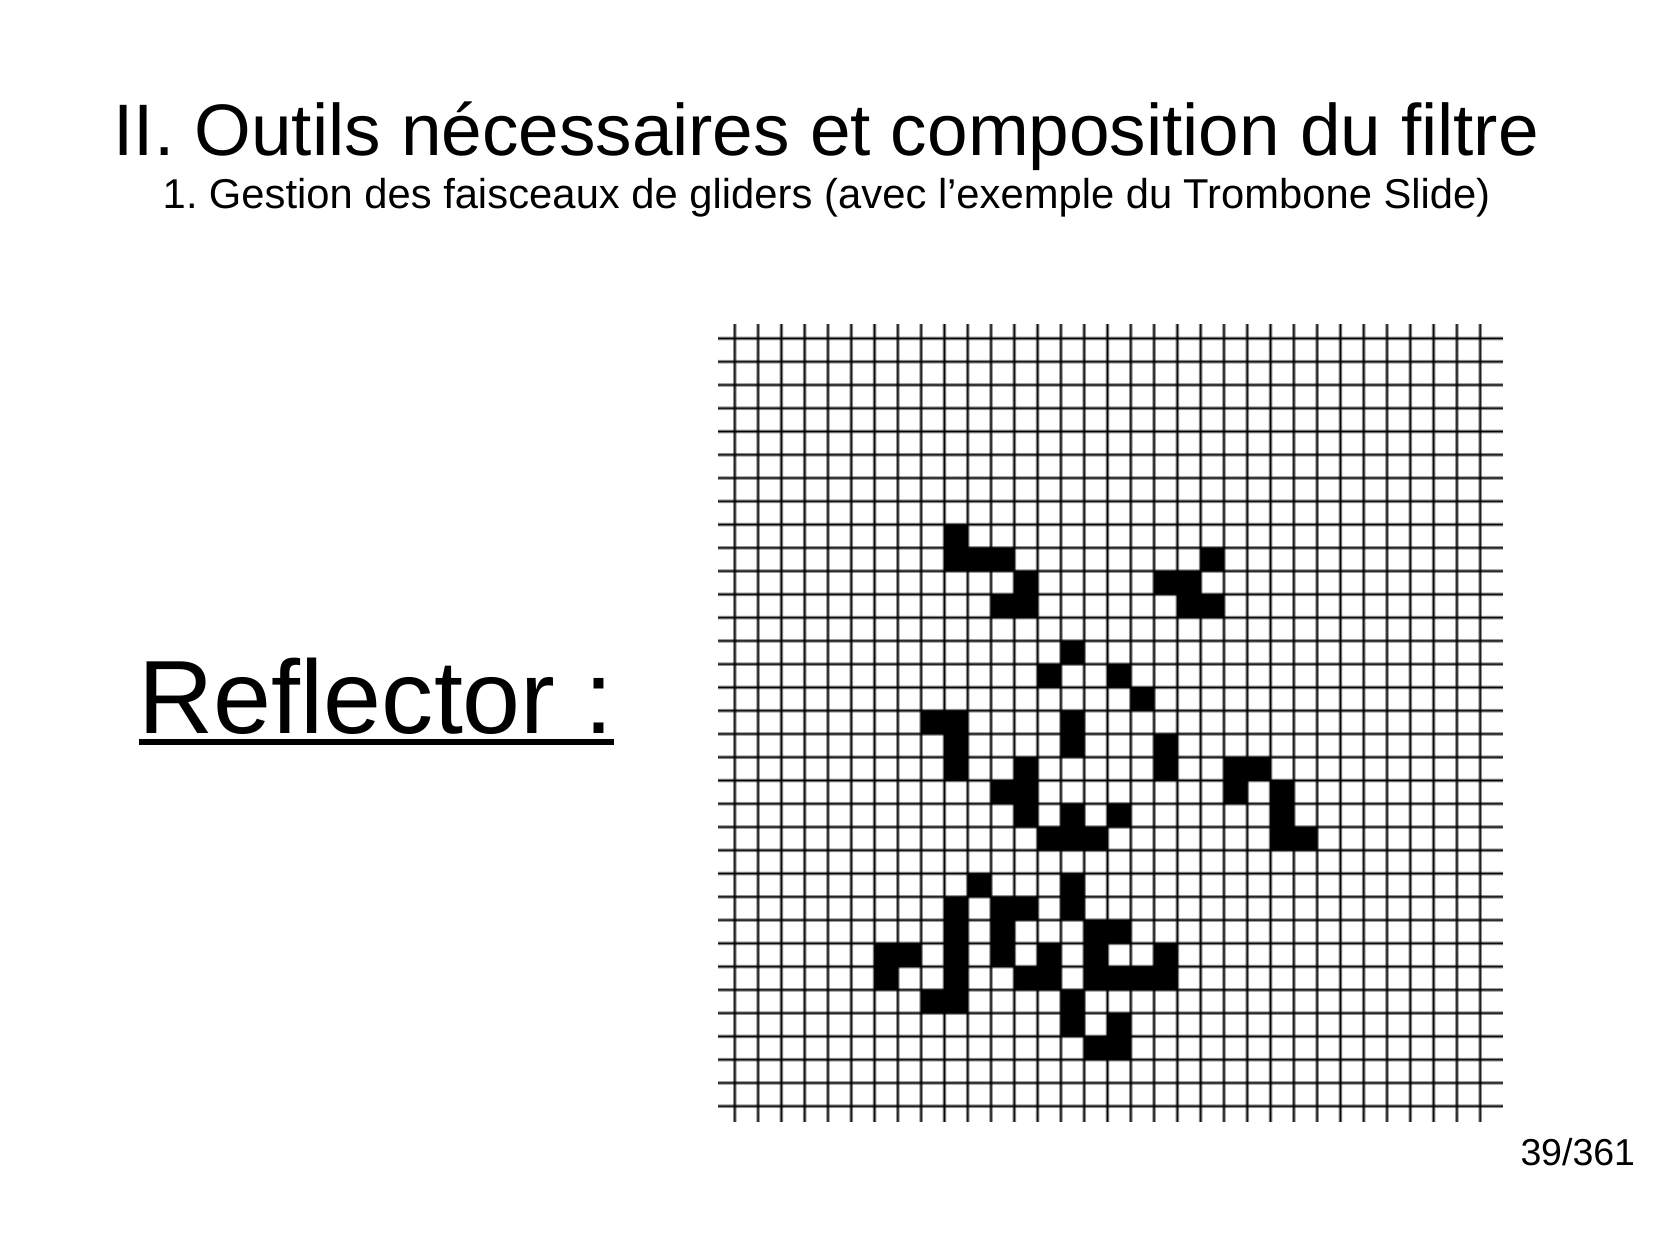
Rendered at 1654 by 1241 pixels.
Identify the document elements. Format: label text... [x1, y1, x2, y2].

text_box Reflector : [124, 631, 629, 763]
picture [718, 324, 1503, 1123]
text_box <number>/361 [1505, 1124, 1654, 1182]
title II. Outils nécessaires et composition du filtre 1. Gestion des faisceaux de gliders (avec l’exemple du Trombone Slide) [0, 30, 1654, 276]
